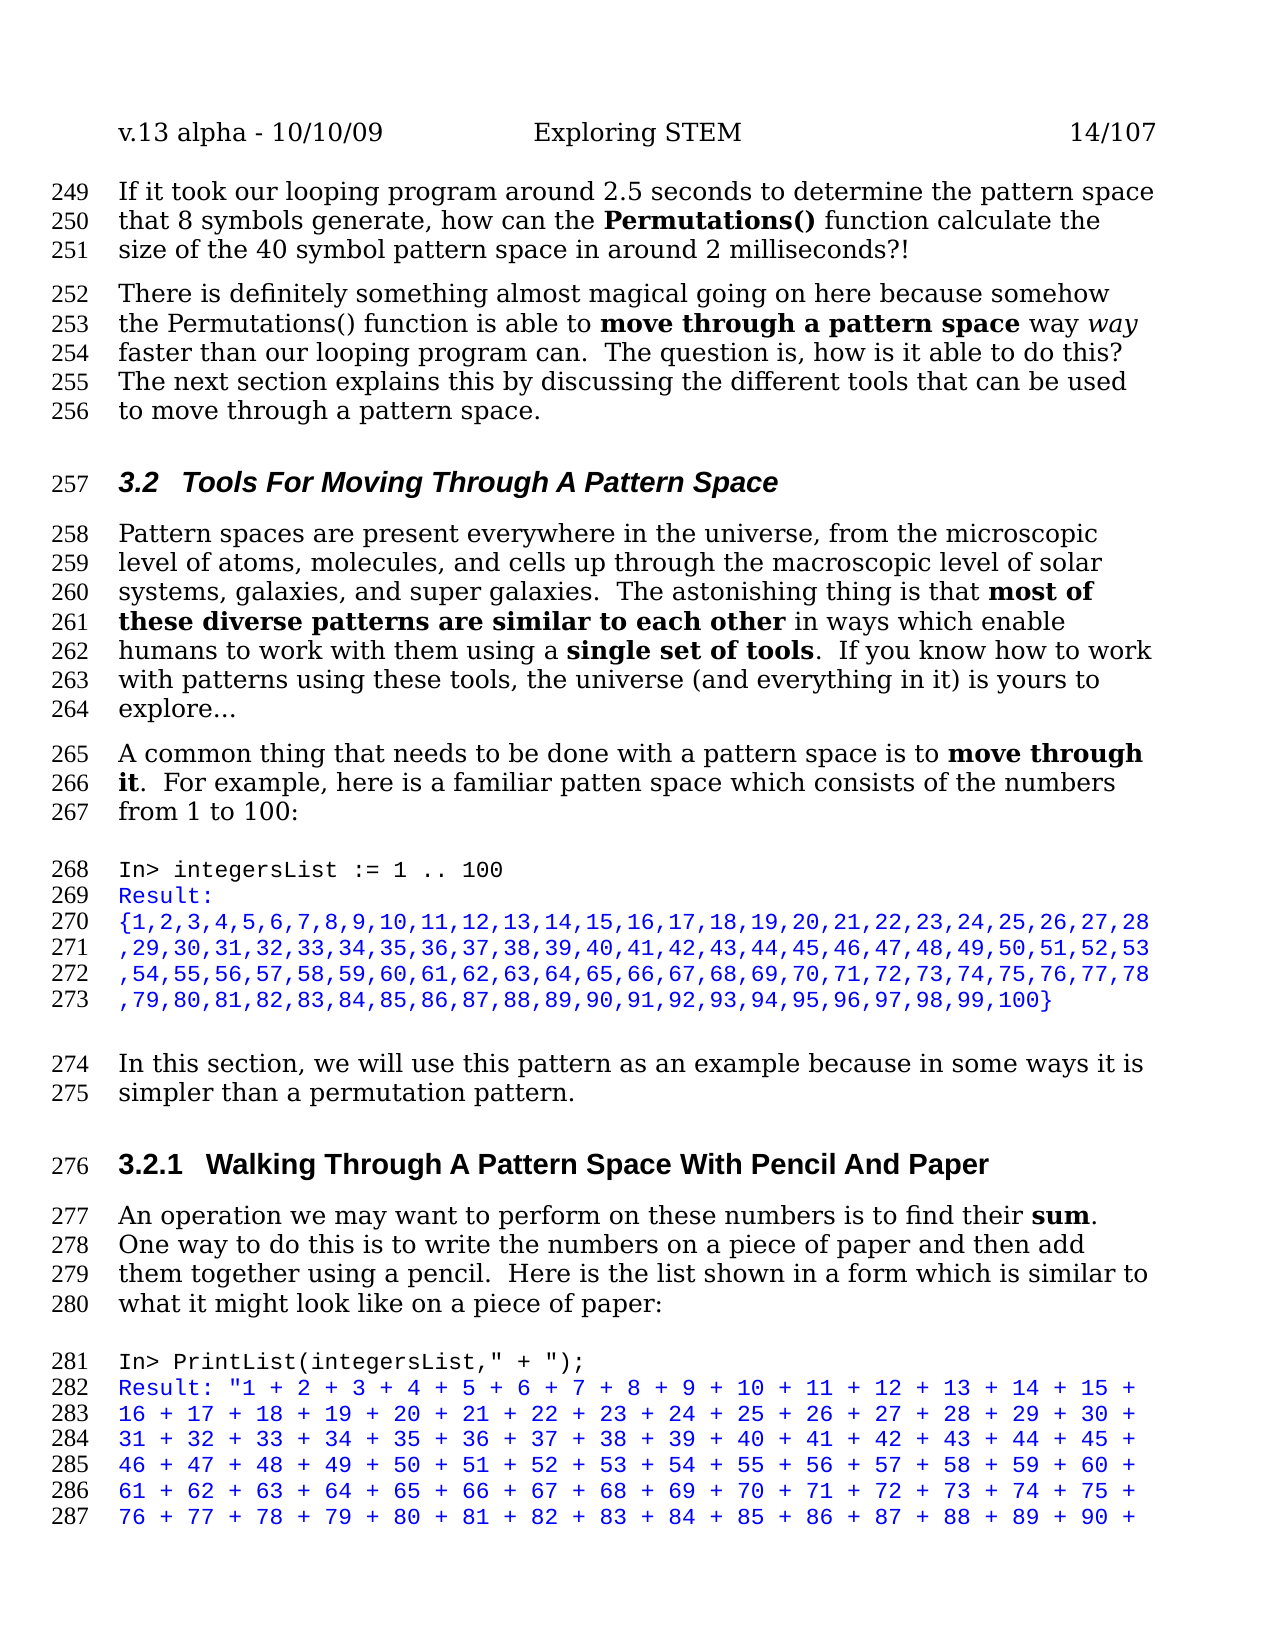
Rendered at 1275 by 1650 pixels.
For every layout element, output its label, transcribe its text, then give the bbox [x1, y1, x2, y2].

text An operation we may want to perform on these numbers is to find their sum. One way to do this is to write the numbers on a piece of paper and then add them together using a pencil. Here is the list shown in a form which is similar to what it might look like on a piece of paper: [118, 1201, 1157, 1318]
text Result: {1,2,3,4,5,6,7,8,9,10,11,12,13,14,15,16,17,18,19,20,21,22,23,24,25,26,27,28,29,30,31,32,33,34,35,36,37,38,39,40,41,42,43,44,45,46,47,48,49,50,51,52,53,54,55,56,57,58,59,60,61,62,63,64,65,66,67,68,69,70,71,72,73,74,75,76,77,78,79,80,81,82,83,84,85,86,87,88,89,90,91,92,93,94,95,96,97,98,99,100} [118, 885, 1157, 1014]
subtitle Walking Through A Pattern Space With Pencil And Paper [118, 1147, 1157, 1180]
text Pattern spaces are present everywhere in the universe, from the microscopic level of atoms, molecules, and cells up through the macroscopic level of solar systems, galaxies, and super galaxies. The astonishing thing is that most of these diverse patterns are similar to each other in ways which enable humans to work with them using a single set of tools. If you know how to work with patterns using these tools, the universe (and everything in it) is yours to explore... [118, 519, 1157, 724]
text In> PrintList(integersList," + "); [118, 1350, 1157, 1376]
text A common thing that needs to be done with a pattern space is to move through it. For example, here is a familiar patten space which consists of the numbers from 1 to 100: [118, 739, 1157, 827]
text There is definitely something almost magical going on here because somehow the Permutations() function is able to move through a pattern space way way faster than our looping program can. The question is, how is it able to do this? The next section explains this by discussing the different tools that can be used to move through a pattern space. [118, 279, 1157, 426]
text If it took our looping program around 2.5 seconds to determine the pattern space that 8 symbols generate, how can the Permutations() function calculate the size of the 40 symbol pattern space in around 2 milliseconds?! [118, 177, 1157, 264]
text Result: "1 + 2 + 3 + 4 + 5 + 6 + 7 + 8 + 9 + 10 + 11 + 12 + 13 + 14 + 15 + 16 + 17 + 18 + 19 + 20 + 21 + 22 + 23 + 24 + 25 + 26 + 27 + 28 + 29 + 30 + 31 + 32 + 33 + 34 + 35 + 36 + 37 + 38 + 39 + 40 + 41 + 42 + 43 + 44 + 45 + 46 + 47 + 48 + 49 + 50 + 51 + 52 + 53 + 54 + 55 + 56 + 57 + 58 + 59 + 60 + 61 + 62 + 63 + 64 + 65 + 66 + 67 + 68 + 69 + 70 + 71 + 72 + 73 + 74 + 75 + 76 + 77 + 78 + 79 + 80 + 81 + 82 + 83 + 84 + 85 + 86 + 87 + 88 + 89 + 90 + [118, 1376, 1157, 1532]
text In this section, we will use this pattern as an example because in some ways it is simpler than a permutation pattern. [118, 1049, 1157, 1108]
subtitle Tools For Moving Through A Pattern Space [118, 464, 1157, 498]
text In> integersList := 1 .. 100 [118, 859, 1157, 885]
